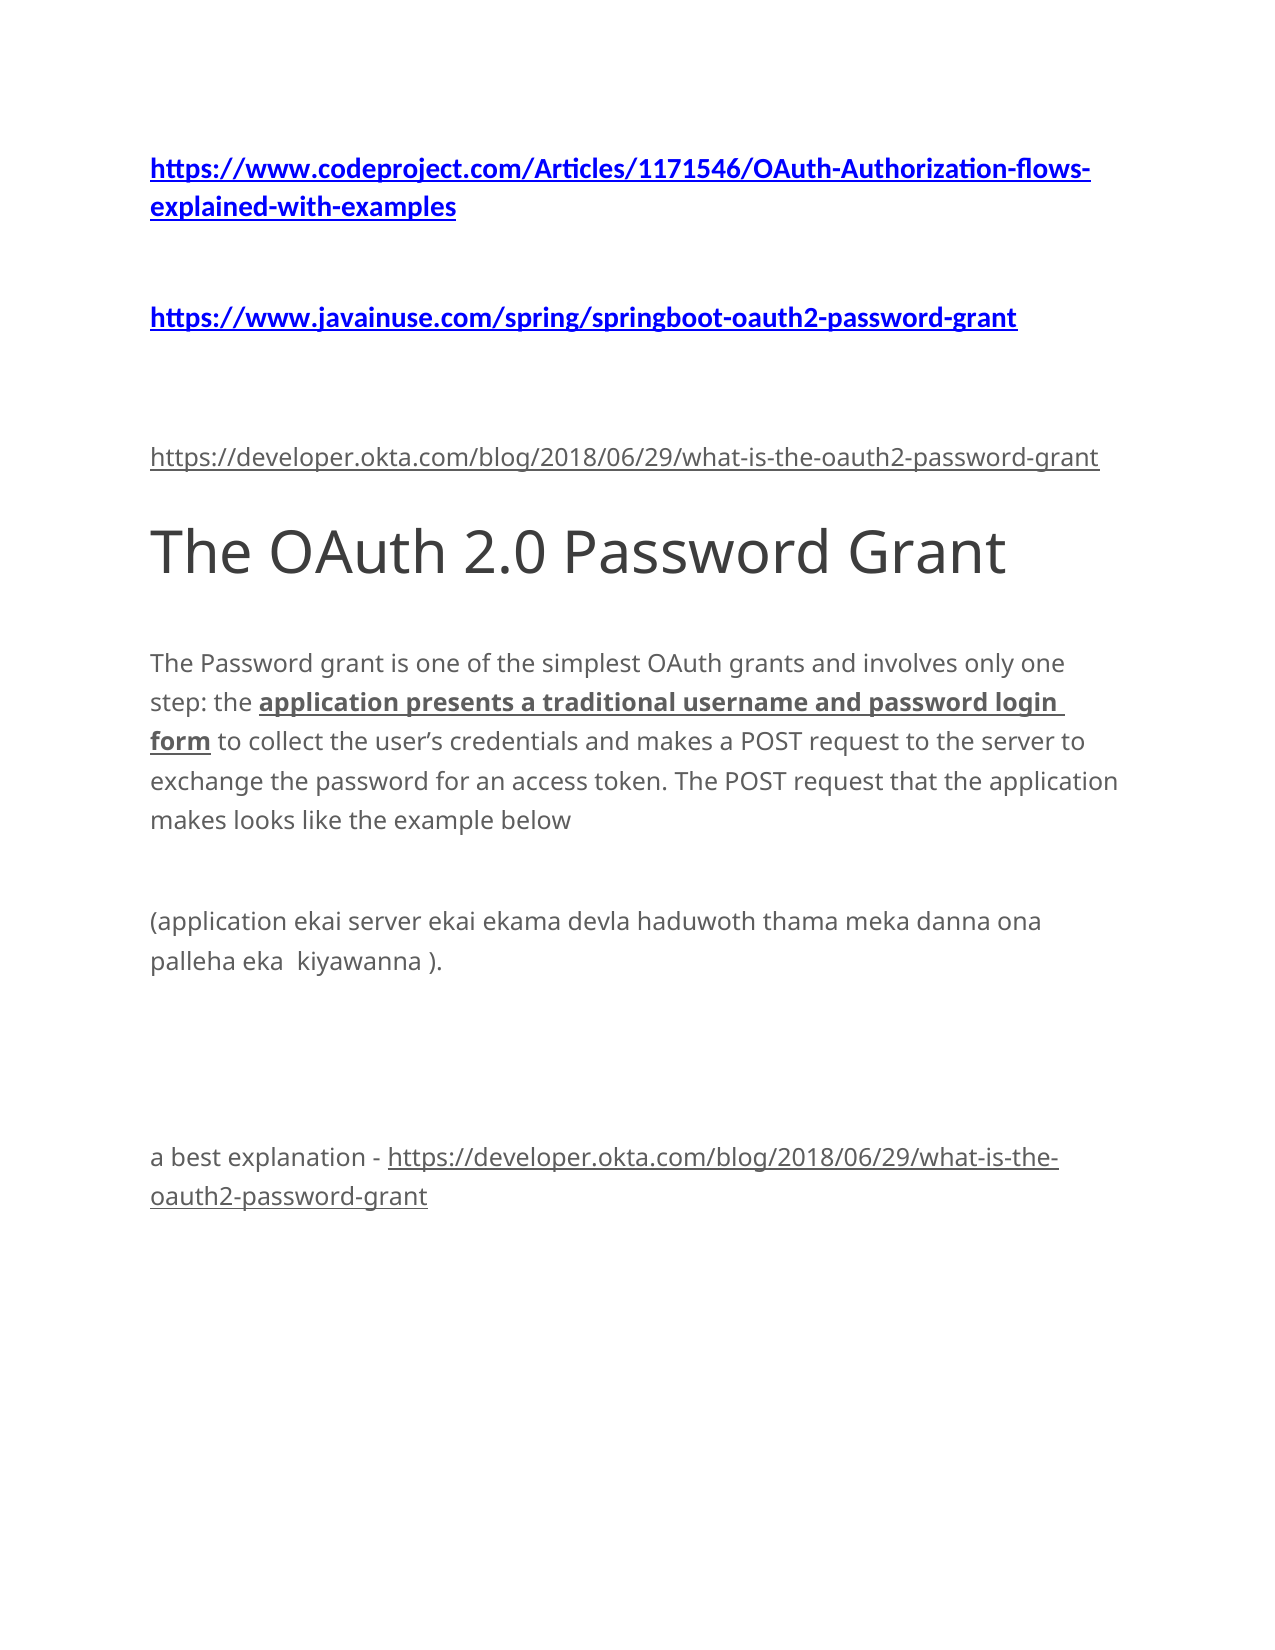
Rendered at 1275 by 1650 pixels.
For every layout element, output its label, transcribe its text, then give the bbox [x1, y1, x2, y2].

text a best explanation - https://developer.okta.com/blog/2018/06/29/what-is-the-oauth2-password-grant [150, 1139, 1125, 1213]
text https://www.javainuse.com/spring/springboot-oauth2-password-grant [150, 299, 1125, 334]
text https://developer.okta.com/blog/2018/06/29/what-is-the-oauth2-password-grant [150, 440, 1125, 474]
text https://www.codeproject.com/Articles/1171546/OAuth-Authorization-flows-explained-with-examples [150, 150, 1125, 224]
subtitle The OAuth 2.0 Password Grant [150, 511, 1125, 591]
text (application ekai server ekai ekama devla haduwoth thama meka danna ona palleha eka kiyawanna ). [150, 904, 1125, 977]
text The Password grant is one of the simplest OAuth grants and involves only one step: the application presents a traditional username and password login form to collect the user’s credentials and makes a POST request to the server to exchange the password for an access token. The POST request that the application makes looks like the example below [150, 646, 1125, 836]
